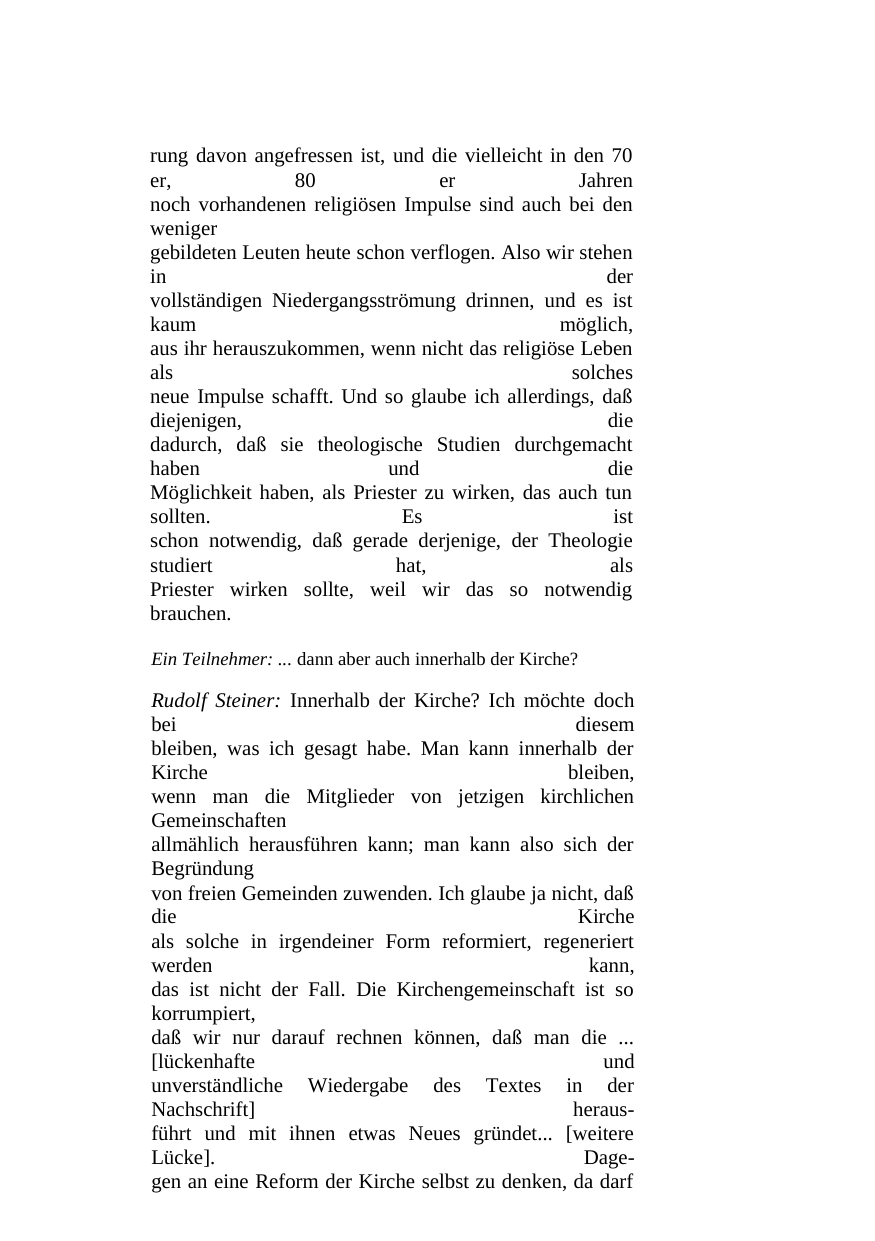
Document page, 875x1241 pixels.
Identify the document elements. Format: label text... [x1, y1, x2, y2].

text Rudolf Steiner: Innerhalb der Kirche? Ich möchte doch bei diesem bleiben, was ich gesagt habe. Man kann innerhalb der Kirche bleiben, wenn man die Mitglieder von jetzigen kirchlichen Gemeinschaften allmählich herausführen kann; man kann also sich der Begründung von freien Gemeinden zuwenden. Ich glaube ja nicht, daß die Kirche als solche in irgendeiner Form reformiert, regeneriert werden kann, das ist nicht der Fall. Die Kirchengemeinschaft ist so korrumpiert, daß wir nur darauf rechnen können, daß man die ... [lückenhafte und unverständliche Wiedergabe des Textes in der Nachschrift] heraus- führt und mit ihnen etwas Neues gründet... [weitere Lücke]. Dage- gen an eine Reform der Kirche selbst zu denken, da darf [151, 688, 634, 1193]
text Ein Teilnehmer: ... dann aber auch innerhalb der Kirche? [151, 648, 635, 669]
text rung davon angefressen ist, und die vielleicht in den 70 er, 80 er Jahren noch vorhandenen religiösen Impulse sind auch bei den weniger gebildeten Leuten heute schon verflogen. Also wir stehen in der vollständigen Niedergangsströmung drinnen, und es ist kaum möglich, aus ihr herauszukommen, wenn nicht das religiöse Leben als solches neue Impulse schafft. Und so glaube ich allerdings, daß diejenigen, die dadurch, daß sie theologische Studien durchgemacht haben und die Möglichkeit haben, als Priester zu wirken, das auch tun sollten. Es ist schon notwendig, daß gerade derjenige, der Theologie studiert hat, als Priester wirken sollte, weil wir das so notwendig brauchen. [150, 143, 633, 625]
